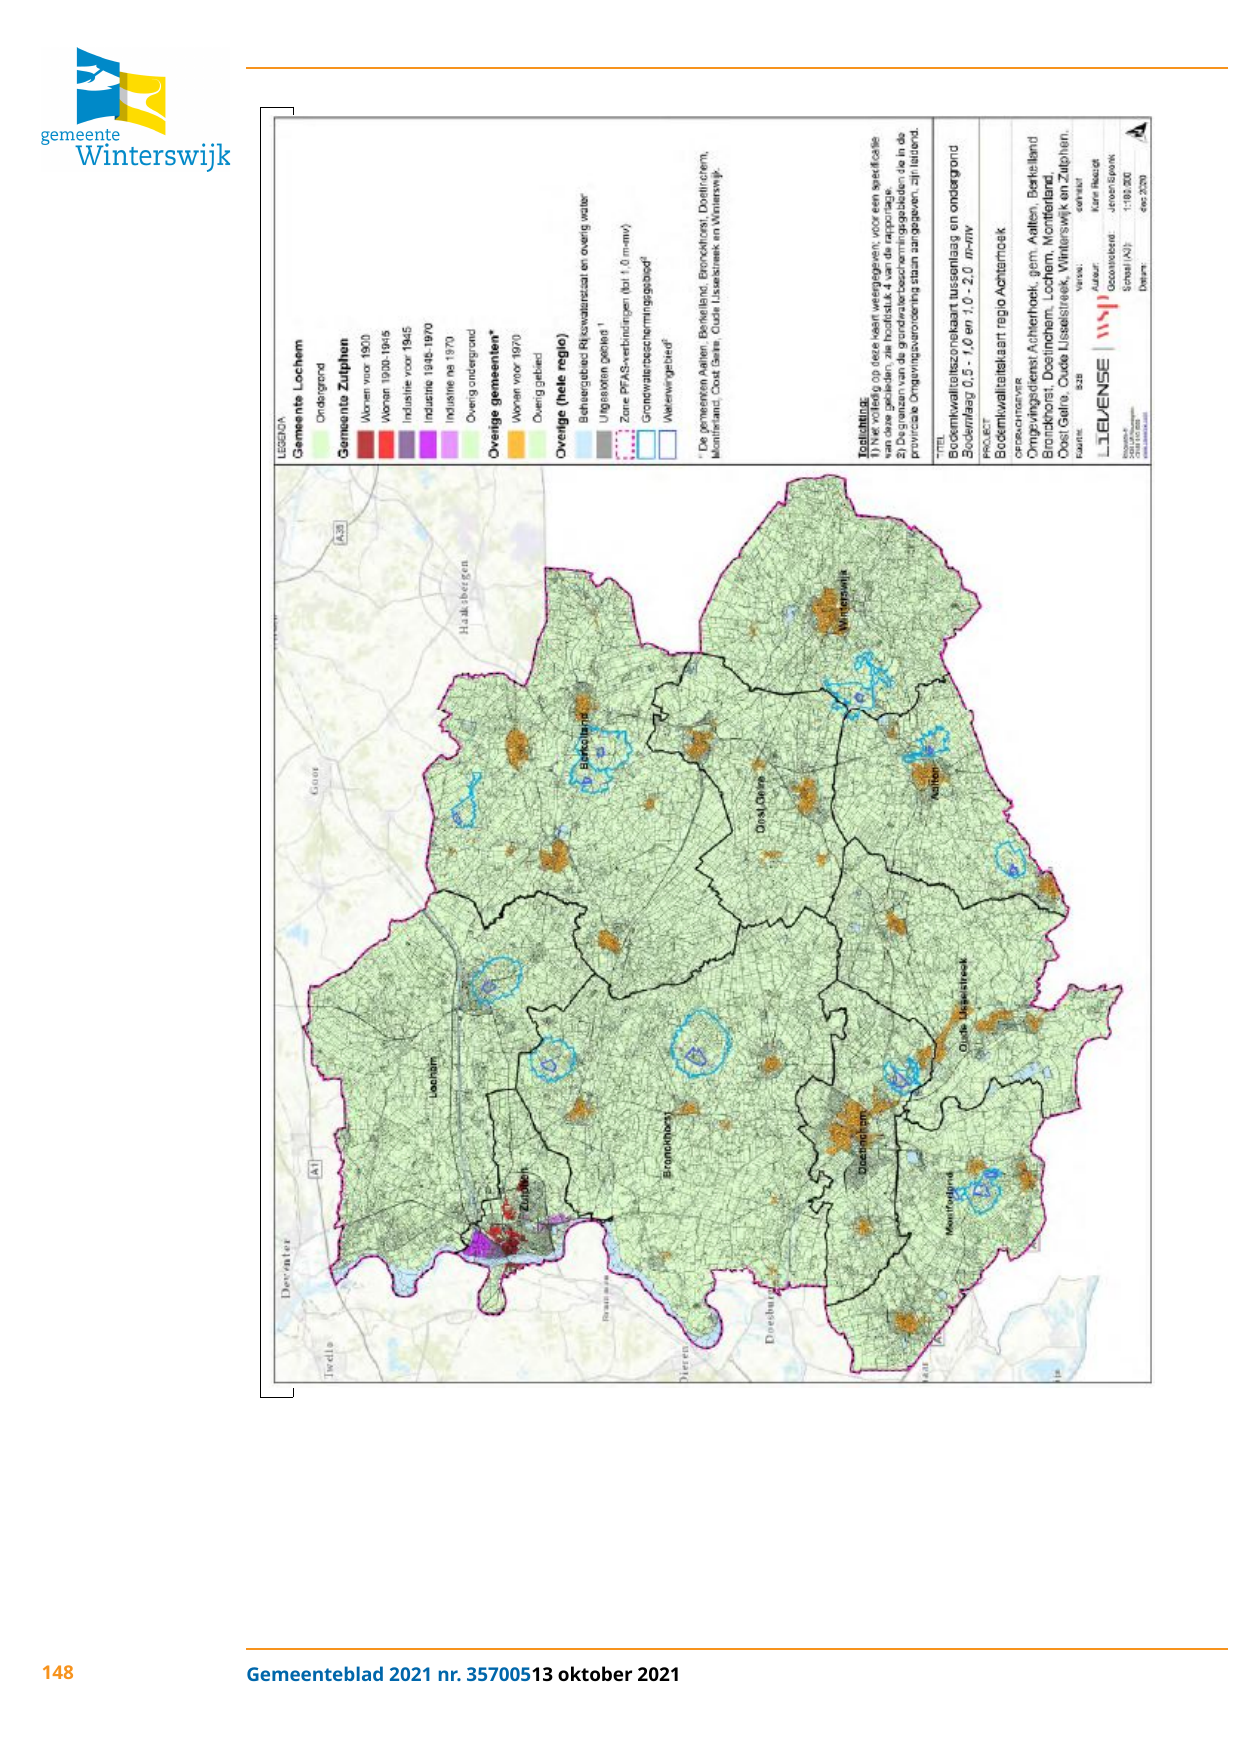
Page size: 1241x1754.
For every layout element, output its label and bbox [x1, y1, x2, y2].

picture [268, 115, 1155, 1388]
picture [41, 47, 231, 172]
picture [225, 153, 231, 162]
